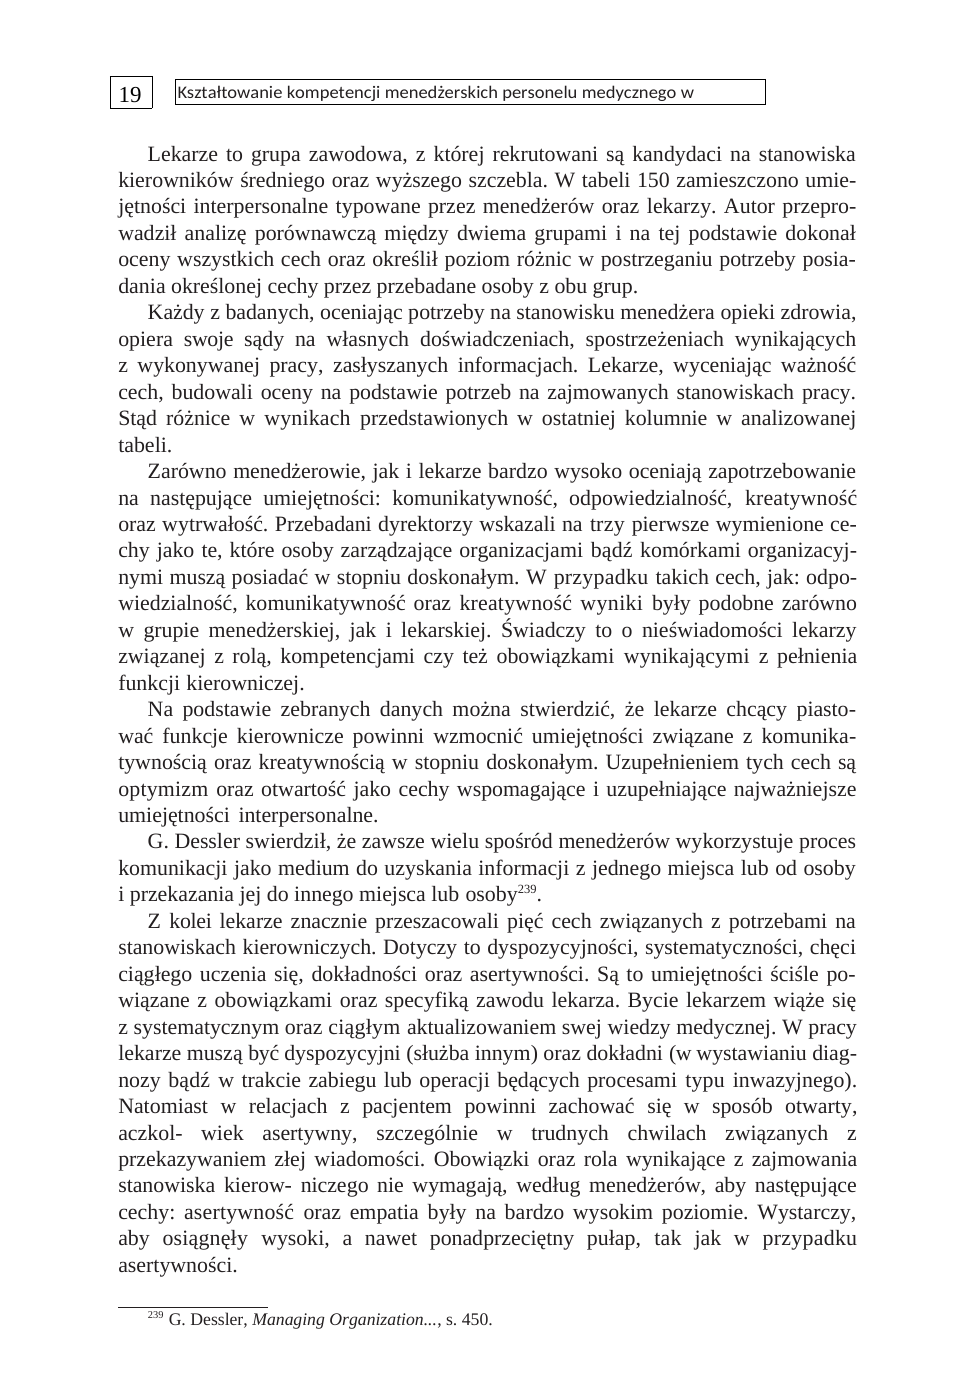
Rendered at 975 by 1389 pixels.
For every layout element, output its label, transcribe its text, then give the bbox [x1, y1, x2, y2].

text 239 G. Dessler, Managing Organization..., s. 450. [148, 1304, 869, 1329]
text Każdy z badanych, oceniając potrzeby na stanowisku menedżera opieki zdrowia, opiera swoje sądy na własnych doświadczeniach, spostrzeżeniach wynikających z wykonywanej pracy, zasłyszanych informacjach. Lekarze, wyceniając ważność cech, budowali oceny na podstawie potrzeb na zajmowanych stanowiskach pracy. Stąd różnice w wynikach przedstawionych w ostatniej kolumnie w analizowanej tabeli. [118, 299, 857, 457]
text Lekarze to grupa zawodowa, z której rekrutowani są kandydaci na stanowiska kierowników średniego oraz wyższego szczebla. W tabeli 150 zamieszczono umie- jętności interpersonalne typowane przez menedżerów oraz lekarzy. Autor przepro- wadził analizę porównawczą między dwiema grupami i na tej podstawie dokonał oceny wszystkich cech oraz określił poziom różnic w postrzeganiu potrzeby posia- dania określonej cechy przez przebadane osoby z obu grup. [118, 141, 857, 298]
text Zarówno menedżerowie, jak i lekarze bardzo wysoko oceniają zapotrzebowanie na następujące umiejętności: komunikatywność, odpowiedzialność, kreatywność oraz wytrwałość. Przebadani dyrektorzy wskazali na trzy pierwsze wymienione ce- chy jako te, które osoby zarządzające organizacjami bądź komórkami organizacyj- nymi muszą posiadać w stopniu doskonałym. W przypadku takich cech, jak: odpo- wiedzialność, komunikatywność oraz kreatywność wyniki były podobne zarówno w grupie menedżerskiej, jak i lekarskiej. Świadczy to o nieświadomości lekarzy związanej z rolą, kompetencjami czy też obowiązkami wynikającymi z pełnienia funkcji kierowniczej. [118, 458, 857, 695]
text Na podstawie zebranych danych można stwierdzić, że lekarze chcący piasto- wać funkcje kierownicze powinni wzmocnić umiejętności związane z komunika- tywnością oraz kreatywnością w stopniu doskonałym. Uzupełnieniem tych cech są optymizm oraz otwartość jako cechy wspomagające i uzupełniające najważniejsze umiejętności interpersonalne. [118, 696, 857, 827]
text G. Dessler swierdził, że zawsze wielu spośród menedżerów wykorzystuje proces komunikacji jako medium do uzyskania informacji z jednego miejsca lub od osoby i przekazania jej do innego miejsca lub osoby239. [118, 828, 857, 907]
text Z kolei lekarze znacznie przeszacowali pięć cech związanych z potrzebami na stanowiskach kierowniczych. Dotyczy to dyspozycyjności, systematyczności, chęci ciągłego uczenia się, dokładności oraz asertywności. Są to umiejętności ściśle po- wiązane z obowiązkami oraz specyfiką zawodu lekarza. Bycie lekarzem wiąże się z systematycznym oraz ciągłym aktualizowaniem swej wiedzy medycznej. W pracy lekarze muszą być dyspozycyjni (służba innym) oraz dokładni (w wystawianiu diag- nozy bądź w trakcie zabiegu lub operacji będących procesami typu inwazyjnego). Natomiast w relacjach z pacjentem powinni zachować się w sposób otwarty, aczkol- wiek asertywny, szczególnie w trudnych chwilach związanych z przekazywaniem złej wiadomości. Obowiązki oraz rola wynikające z zajmowania stanowiska kierow- niczego nie wymagają, według menedżerów, aby następujące cechy: asertywność oraz empatia były na bardzo wysokim poziomie. Wystarczy, aby osiągnęły wysoki, a nawet ponadprzeciętny pułap, tak jak w przypadku asertywności. [118, 908, 857, 1277]
